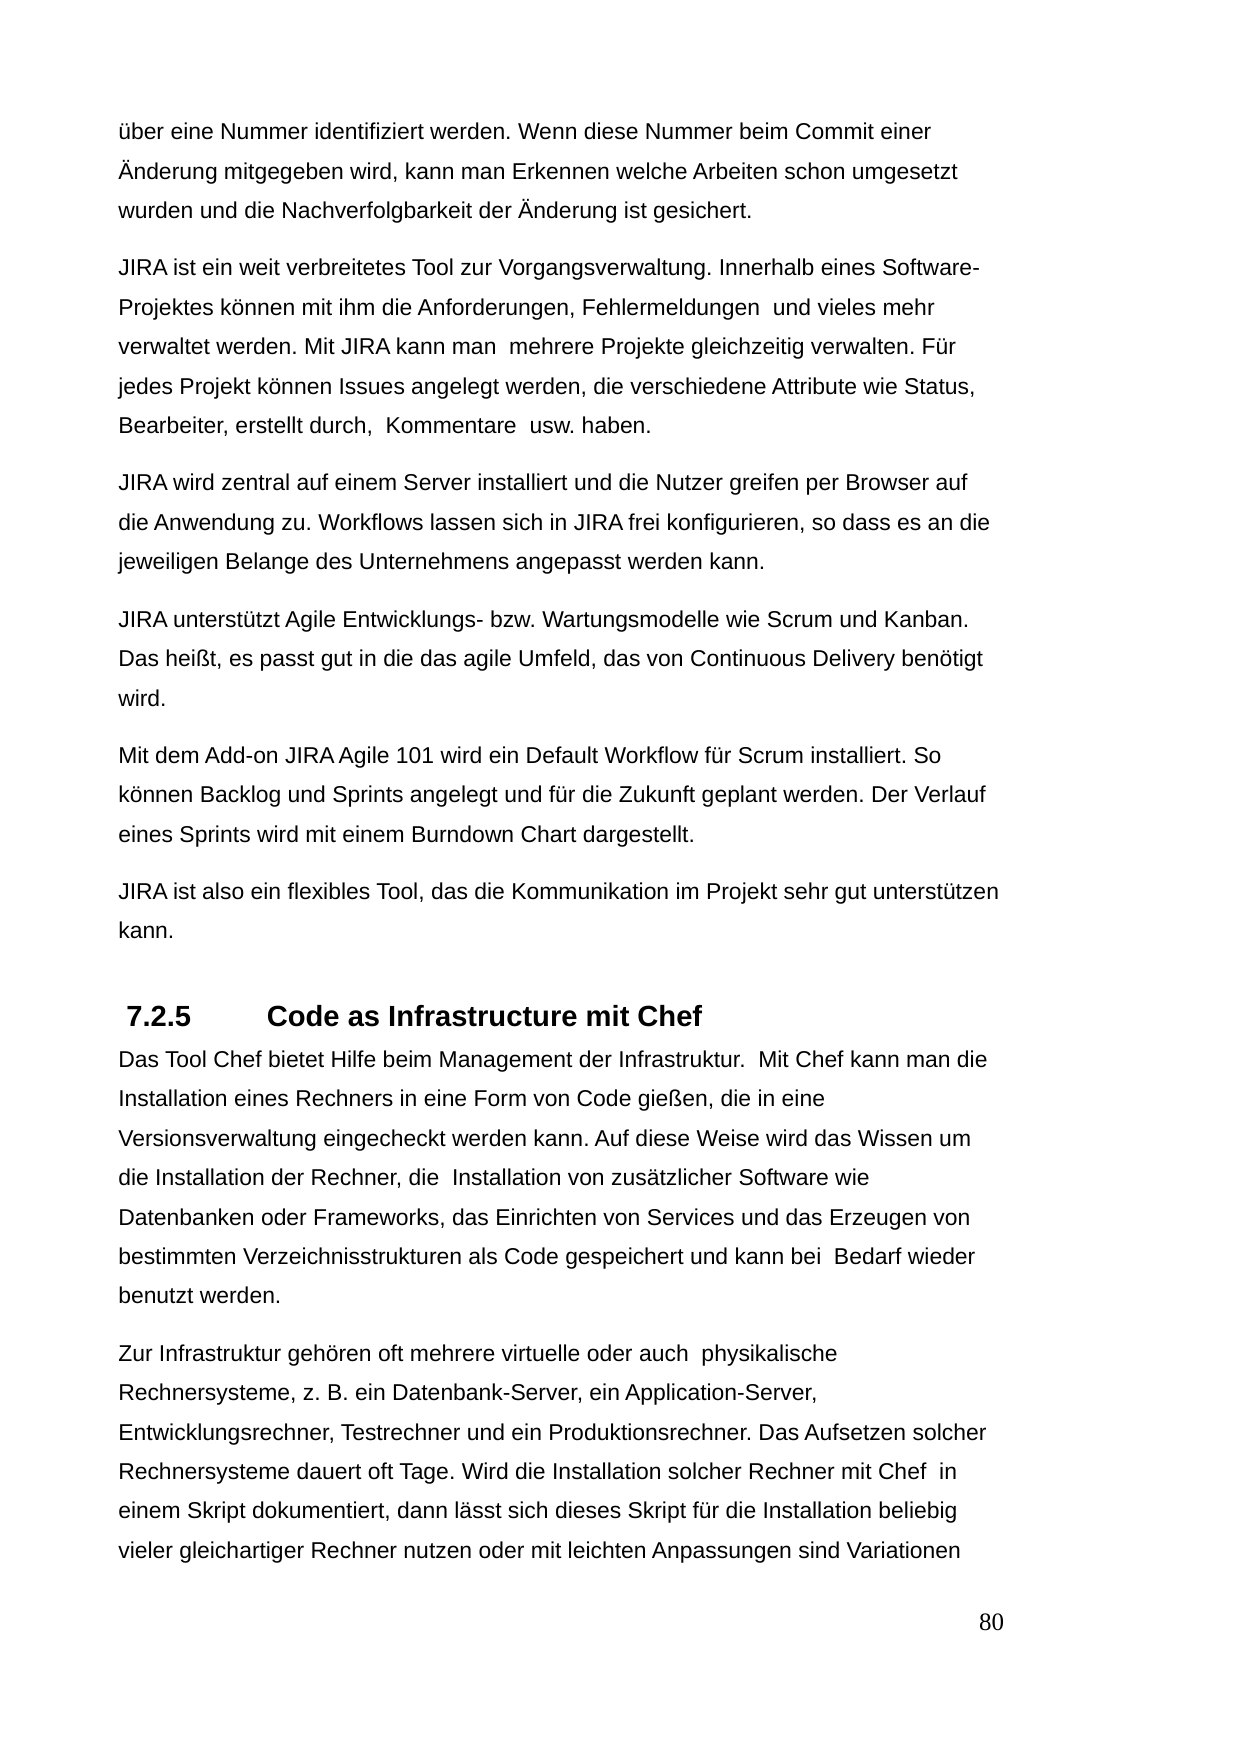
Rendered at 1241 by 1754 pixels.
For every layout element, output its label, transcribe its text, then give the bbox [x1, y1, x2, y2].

subtitle Code as Infrastructure mit Chef [118, 999, 1004, 1033]
text über eine Nummer identifiziert werden. Wenn diese Nummer beim Commit einer Änderung mitgegeben wird, kann man Erkennen welche Arbeiten schon umgesetzt wurden und die Nachverfolgbarkeit der Änderung ist gesichert. [118, 118, 1004, 223]
text JIRA ist also ein flexibles Tool, das die Kommunikation im Projekt sehr gut unterstützen kann. [118, 878, 1004, 944]
text JIRA ist ein weit verbreitetes Tool zur Vorgangsverwaltung. Innerhalb eines Software-Projektes können mit ihm die Anforderungen, Fehlermeldungen und vieles mehr verwaltet werden. Mit JIRA kann man mehrere Projekte gleichzeitig verwalten. Für jedes Projekt können Issues angelegt werden, die verschiedene Attribute wie Status, Bearbeiter, erstellt durch, Kommentare usw. haben. [118, 254, 1004, 438]
text JIRA wird zentral auf einem Server installiert und die Nutzer greifen per Browser auf die Anwendung zu. Workflows lassen sich in JIRA frei konfigurieren, so dass es an die jeweiligen Belange des Unternehmens angepasst werden kann. [118, 469, 1004, 575]
text Zur Infrastruktur gehören oft mehrere virtuelle oder auch physikalische Rechnersysteme, z. B. ein Datenbank-Server, ein Application-Server, Entwicklungsrechner, Testrechner und ein Produktionsrechner. Das Aufsetzen solcher Rechnersysteme dauert oft Tage. Wird die Installation solcher Rechner mit Chef in einem Skript dokumentiert, dann lässt sich dieses Skript für die Installation beliebig vieler gleichartiger Rechner nutzen oder mit leichten Anpassungen sind Variationen [118, 1339, 1004, 1563]
text JIRA unterstützt Agile Entwicklungs- bzw. Wartungsmodelle wie Scrum und Kanban. Das heißt, es passt gut in die das agile Umfeld, das von Continuous Delivery benötigt wird. [118, 606, 1004, 711]
text Das Tool Chef bietet Hilfe beim Management der Infrastruktur. Mit Chef kann man die Installation eines Rechners in eine Form von Code gießen, die in eine Versionsverwaltung eingecheckt werden kann. Auf diese Weise wird das Wissen um die Installation der Rechner, die Installation von zusätzlicher Software wie Datenbanken oder Frameworks, das Einrichten von Services und das Erzeugen von bestimmten Verzeichnisstrukturen als Code gespeichert und kann bei Bedarf wieder benutzt werden. [118, 1046, 1004, 1309]
text Mit dem Add-on JIRA Agile 101 wird ein Default Workflow für Scrum installiert. So können Backlog und Sprints angelegt und für die Zukunft geplant werden. Der Verlauf eines Sprints wird mit einem Burndown Chart dargestellt. [118, 742, 1004, 847]
